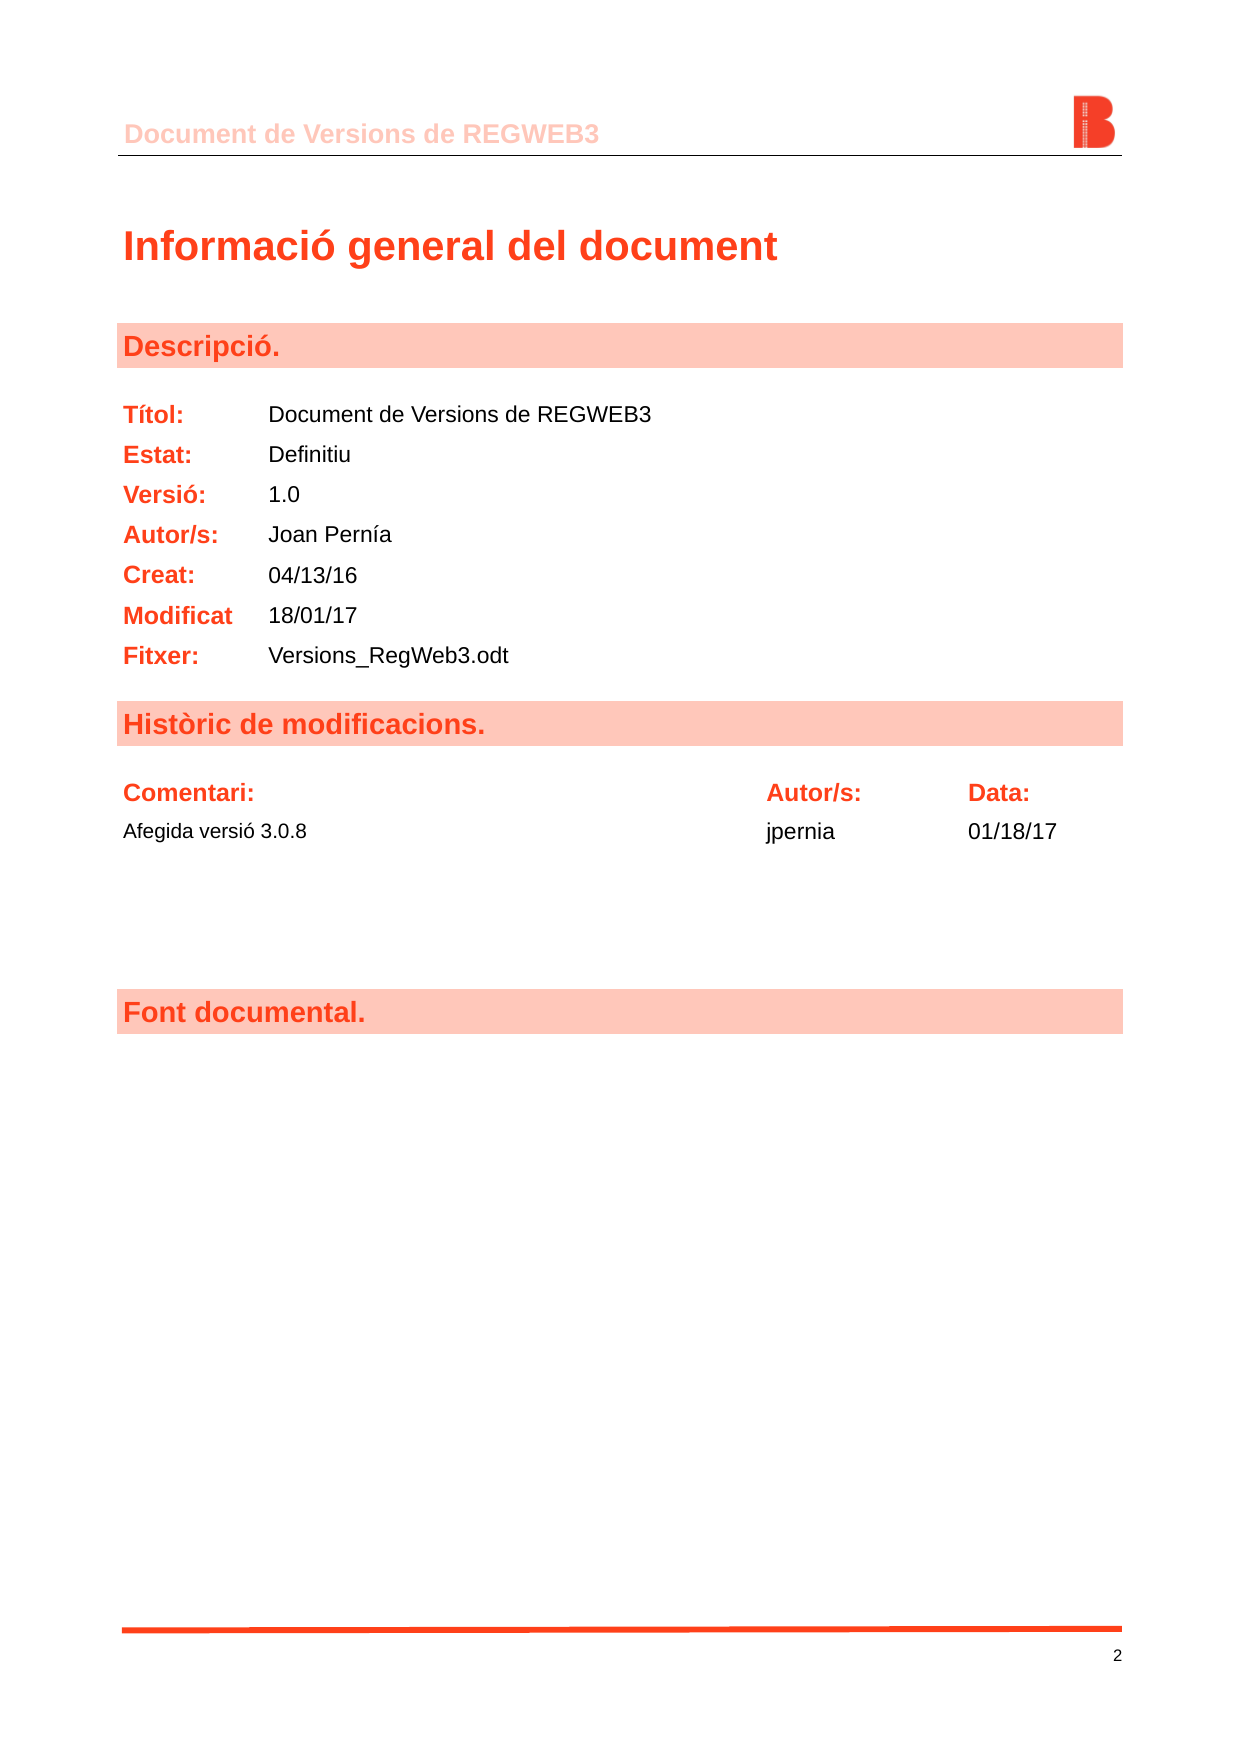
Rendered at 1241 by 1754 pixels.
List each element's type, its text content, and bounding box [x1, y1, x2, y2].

table_cell jpernia [760, 812, 962, 850]
table_cell 18/01/17 [262, 595, 1123, 635]
table_cell [117, 888, 760, 926]
table_cell Font documental. [117, 989, 1123, 1034]
table_cell Afegida versió 3.0.8 [117, 812, 760, 850]
table_cell Creat: [117, 555, 262, 595]
table_cell Fitxer: [117, 635, 262, 675]
table_cell 13/04/16 [262, 555, 1123, 595]
table_cell [962, 888, 1123, 926]
table_cell [117, 368, 1123, 394]
table_cell [117, 926, 760, 963]
table_cell [117, 964, 1123, 989]
table_cell [117, 675, 1123, 701]
table_cell Autor/s: [117, 515, 262, 555]
table_cell Modificat [117, 595, 262, 635]
table_cell Títol: [117, 394, 262, 434]
table_cell [117, 850, 760, 888]
table_cell Joan Pernía [262, 515, 1123, 555]
table_cell [760, 850, 962, 888]
table_cell [117, 1138, 1123, 1176]
picture [1072, 94, 1117, 150]
table_cell Versions_RegWeb3.odt [262, 635, 1123, 675]
table_cell Data: [962, 772, 1123, 812]
table_cell 18/01/17 [962, 812, 1123, 850]
table_cell [760, 926, 962, 963]
table_cell Descripció. [117, 323, 1123, 368]
table_cell 1.0 [262, 474, 1123, 514]
table_cell [962, 926, 1123, 963]
table_cell Autor/s: [760, 772, 962, 812]
table_cell Històric de modificacions. [117, 701, 1123, 746]
table_cell [117, 1034, 1123, 1060]
table_cell Definitiu [262, 434, 1123, 474]
table_cell Document de Versions de REGWEB3 [262, 394, 1123, 434]
table_cell [760, 888, 962, 926]
table_cell Versió: [117, 474, 262, 514]
table_cell [117, 1098, 1123, 1138]
table_cell [962, 850, 1123, 888]
table_cell Comentari: [117, 772, 760, 812]
table_cell Estat: [117, 434, 262, 474]
table_cell [117, 746, 1123, 772]
table_header Informació general del document [117, 216, 1123, 323]
table_cell [117, 1060, 1123, 1098]
